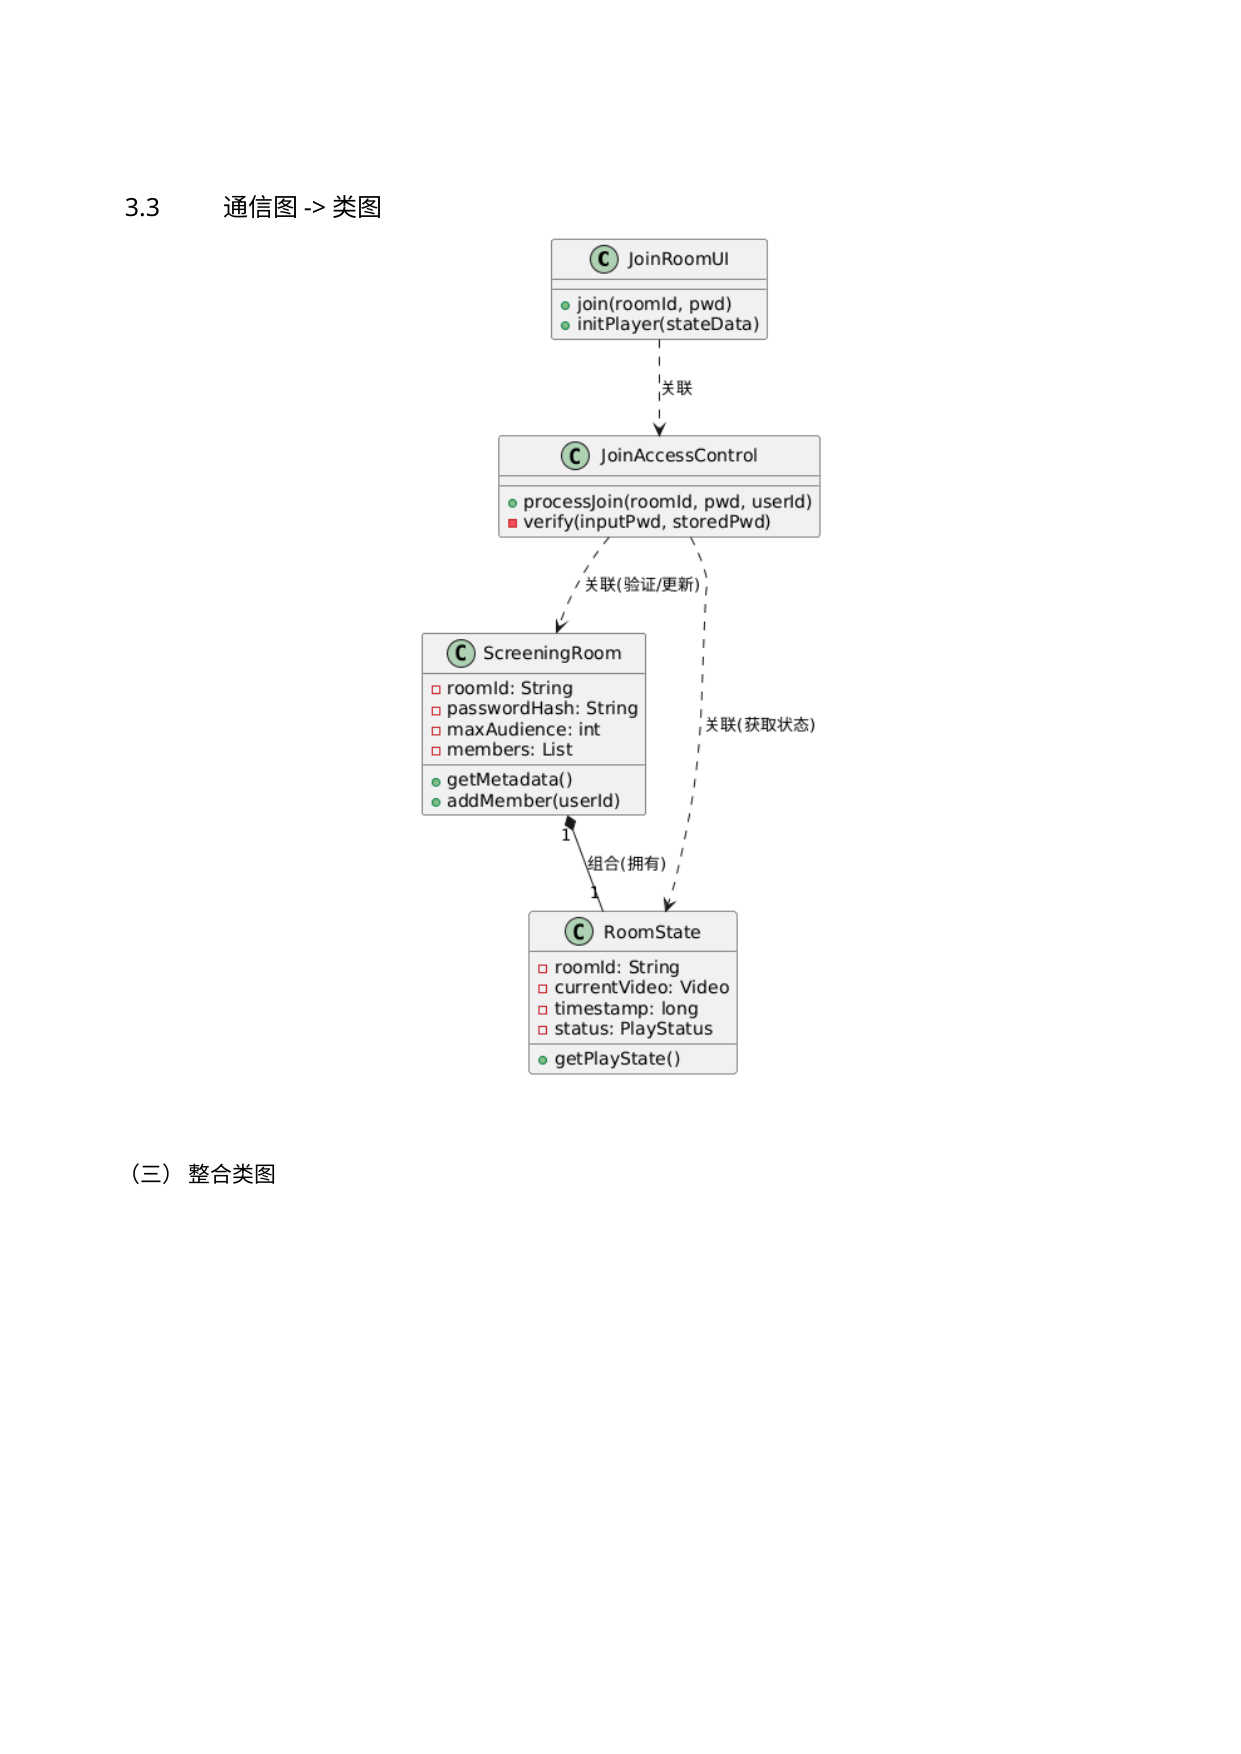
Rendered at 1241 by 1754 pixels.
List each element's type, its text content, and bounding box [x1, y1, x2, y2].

picture [413, 231, 827, 1081]
subtitle 整合类图 [118, 1157, 1122, 1189]
subtitle 通信图 -> 类图 [118, 188, 1122, 224]
